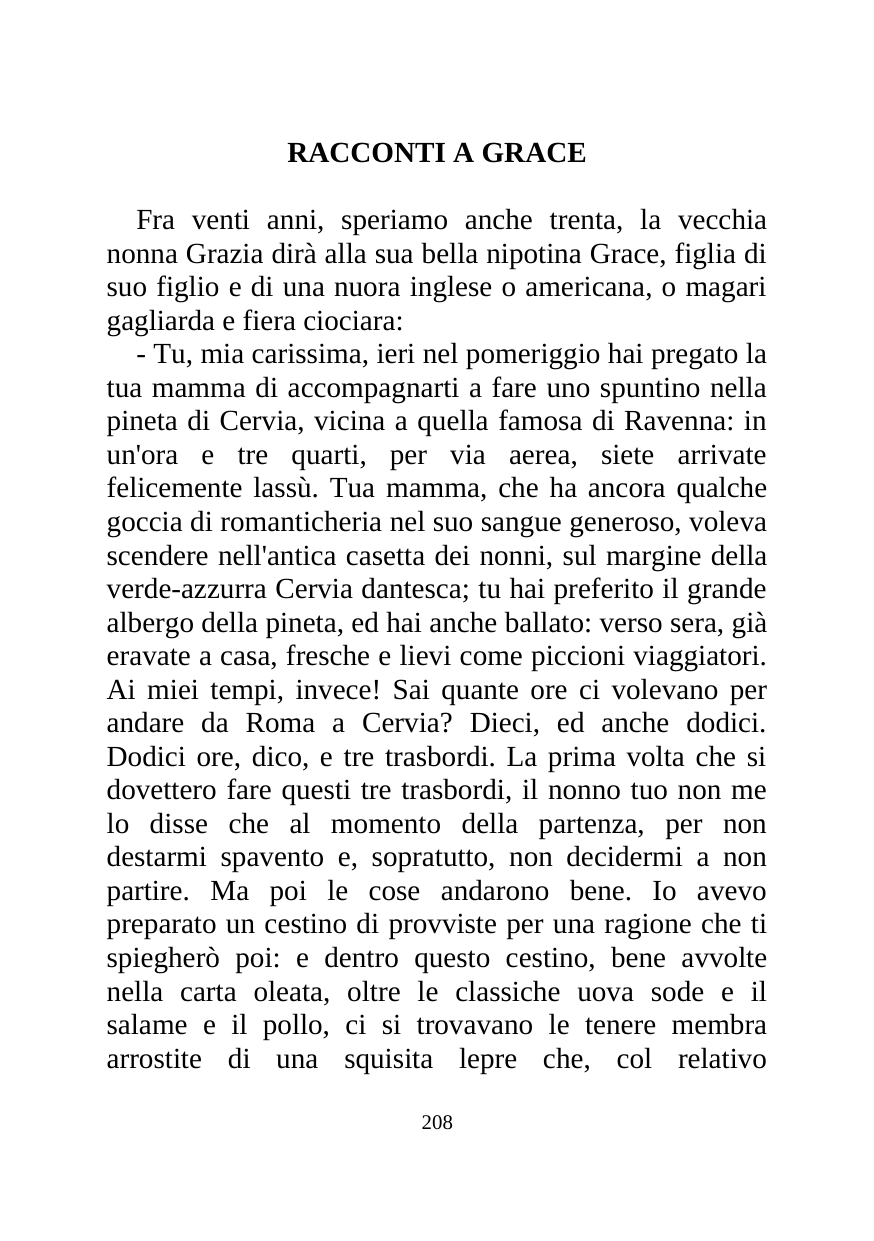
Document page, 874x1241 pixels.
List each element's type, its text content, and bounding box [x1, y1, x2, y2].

text RACCONTI A GRACE [106, 135, 768, 169]
text Fra venti anni, speriamo anche trenta, la vecchia nonna Grazia dirà alla sua bella nipotina Grace, figlia di suo figlio e di una nuora inglese o americana, o magari gagliarda e fiera ciociara: [106, 202, 768, 336]
text - Tu, mia carissima, ieri nel pomeriggio hai pregato la tua mamma di accompagnarti a fare uno spuntino nella pineta di Cervia, vicina a quella famosa di Ravenna: in un'ora e tre quarti, per via aerea, siete arrivate felicemente lassù. Tua mamma, che ha ancora qualche goccia di romanticheria nel suo sangue generoso, voleva scendere nell'antica casetta dei nonni, sul margine della verde-azzurra Cervia dantesca; tu hai preferito il grande albergo della pineta, ed hai anche ballato: verso sera, già eravate a casa, fresche e lievi come piccioni viaggiatori. Ai miei tempi, invece! Sai quante ore ci volevano per andare da Roma a Cervia? Dieci, ed anche dodici. Dodici ore, dico, e tre trasbordi. La prima volta che si dovettero fare questi tre trasbordi, il nonno tuo non me lo disse che al momento della partenza, per non destarmi spavento e, sopratutto, non decidermi a non partire. Ma poi le cose andarono bene. Io avevo preparato un cestino di provviste per una ragione che ti spiegherò poi: e dentro questo cestino, bene avvolte nella carta oleata, oltre le classiche uova sode e il salame e il pollo, ci si trovavano le tenere membra arrostite di una squisita lepre che, col relativo [106, 336, 768, 1074]
